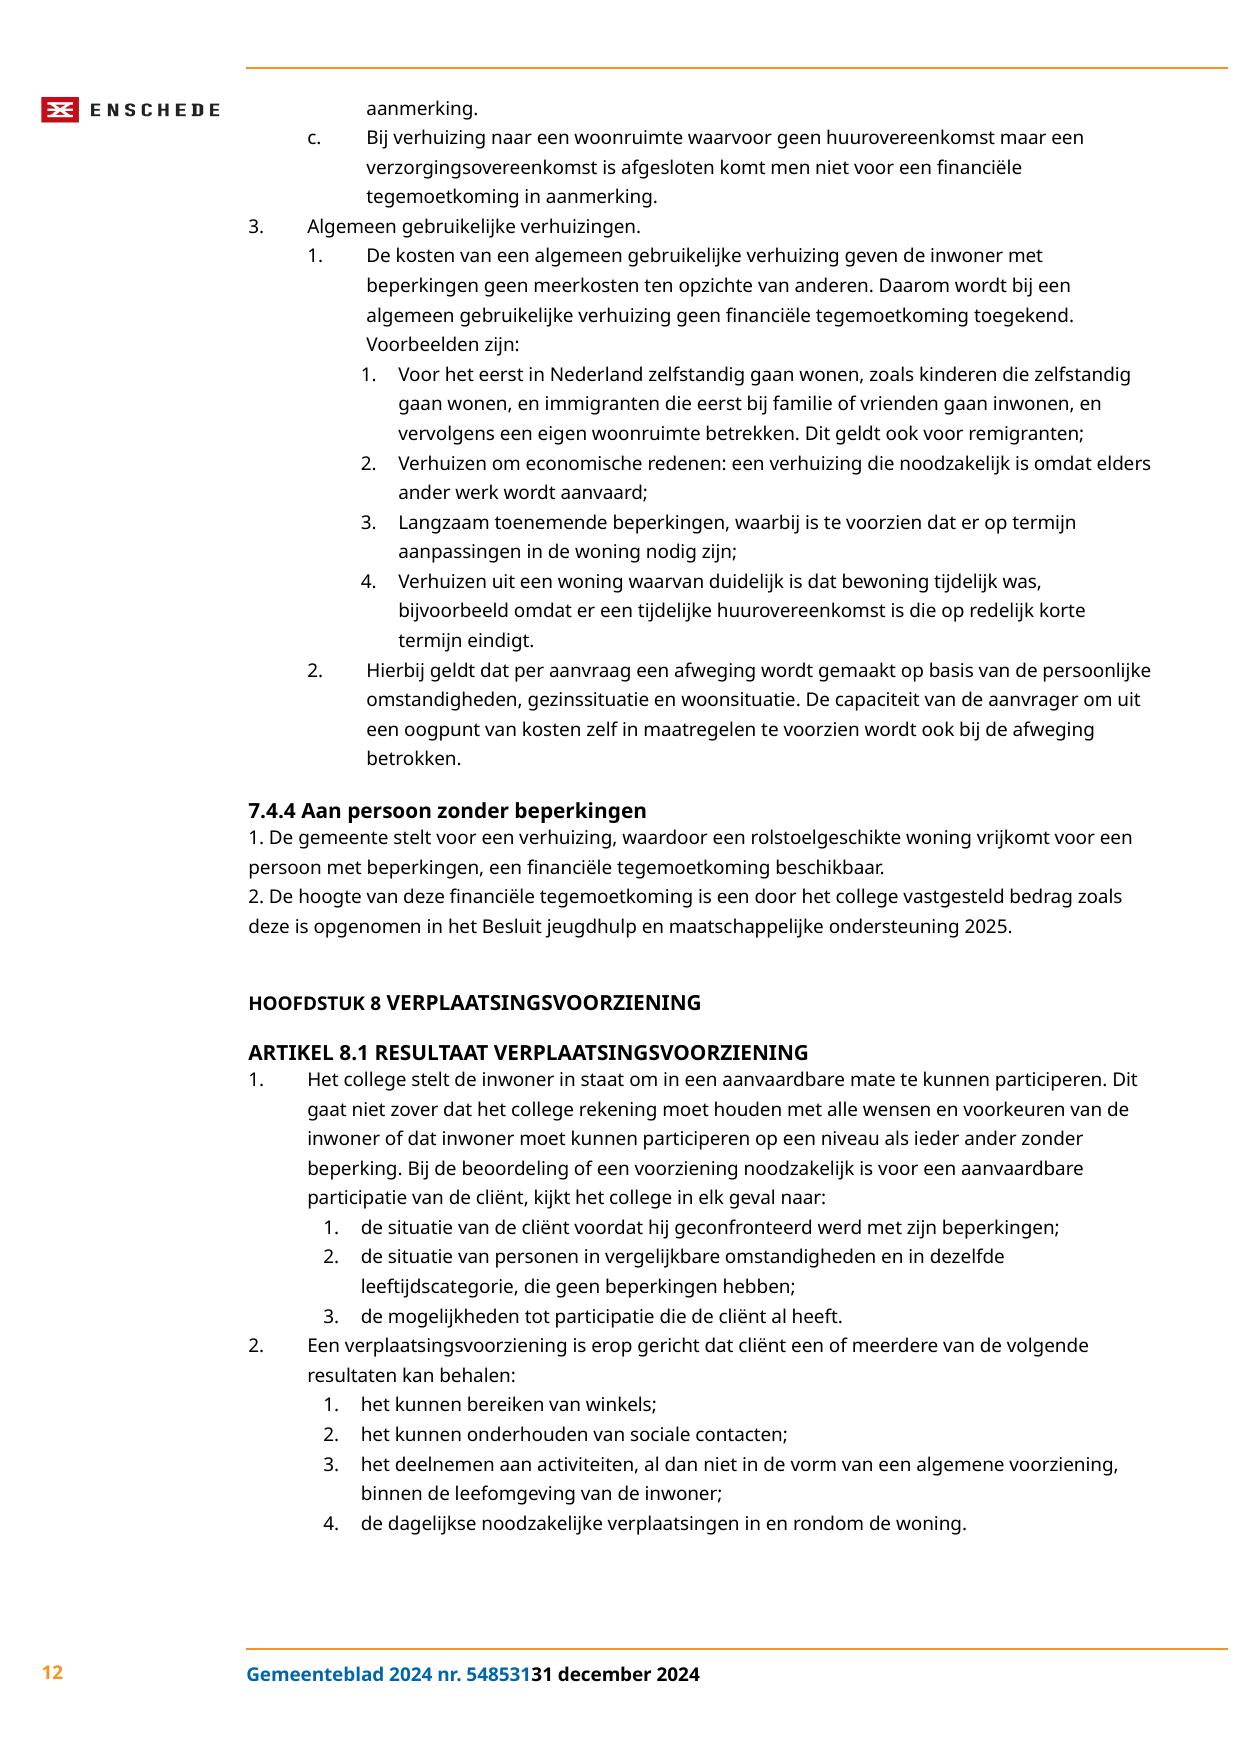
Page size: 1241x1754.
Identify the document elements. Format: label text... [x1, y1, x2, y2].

list Hierbij geldt dat per aanvraag een afweging wordt gemaakt op basis van de persoonlijke omstandigheden, gezinssituatie en woonsituatie. De capaciteit van de aanvrager om uit een oogpunt van kosten zelf in maatregelen te voorzien wordt ook bij de afweging betrokken. [307, 657, 1152, 771]
list Verhuizen uit een woning waarvan duidelijk is dat bewoning tijdelijk was, bijvoorbeeld omdat er een tijdelijke huurovereenkomst is die op redelijk korte termijn eindigt. [361, 568, 1152, 653]
text 1. De gemeente stelt voor een verhuizing, waardoor een rolstoelgeschikte woning vrijkomt voor een persoon met beperkingen, een financiële tegemoetkoming beschikbaar. [248, 824, 1152, 880]
list Verhuizen om economische redenen: een verhuizing die noodzakelijk is omdat elders ander werk wordt aanvaard; [361, 450, 1152, 505]
list De kosten van een algemeen gebruikelijke verhuizing geven de inwoner met beperkingen geen meerkosten ten opzichte van anderen. Daarom wordt bij een algemeen gebruikelijke verhuizing geen financiële tegemoetkoming toegekend. Voorbeelden zijn: [307, 243, 1152, 357]
list Het college stelt de inwoner in staat om in een aanvaardbare mate te kunnen participeren. Dit gaat niet zover dat het college rekening moet houden met alle wensen en voorkeuren van de inwoner of dat inwoner moet kunnen participeren op een niveau als ieder ander zonder beperking. Bij de beoordeling of een voorziening noodzakelijk is voor een aanvaardbare participatie van de cliënt, kijkt het college in elk geval naar: [248, 1066, 1152, 1210]
list Langzaam toenemende beperkingen, waarbij is te voorzien dat er op termijn aanpassingen in de woning nodig zijn; [361, 509, 1152, 564]
text HOOFDSTUK 8 VERPLAATSINGSVOORZIENING [248, 988, 1152, 1017]
list Voor het eerst in Nederland zelfstandig gaan wonen, zoals kinderen die zelfstandig gaan wonen, en immigranten die eerst bij familie of vrienden gaan inwonen, en vervolgens een eigen woonruimte betrekken. Dit geldt ook voor remigranten; [361, 361, 1152, 446]
list Een verplaatsingsvoorziening is erop gericht dat cliënt een of meerdere van de volgende resultaten kan behalen: [248, 1332, 1152, 1388]
list het kunnen onderhouden van sociale contacten; [323, 1421, 1152, 1447]
list de mogelijkheden tot participatie die de cliënt al heeft. [323, 1303, 1152, 1328]
list de situatie van personen in vergelijkbare omstandigheden en in dezelfde leeftijdscategorie, die geen beperkingen hebben; [323, 1244, 1152, 1299]
list het deelnemen aan activiteiten, al dan niet in de vorm van een algemene voorziening, binnen de leefomgeving van de inwoner; [323, 1451, 1152, 1506]
list Algemeen gebruikelijke verhuizingen. [248, 213, 1152, 239]
text 7.4.4 Aan persoon zonder beperkingen [248, 796, 1152, 824]
list de situatie van de cliënt voordat hij geconfronteerd werd met zijn beperkingen; [323, 1214, 1152, 1240]
list aanmerking. [307, 95, 1152, 121]
list Bij verhuizing naar een woonruimte waarvoor geen huurovereenkomst maar een verzorgingsovereenkomst is afgesloten komt men niet voor een financiële tegemoetkoming in aanmerking. [307, 124, 1152, 209]
text ARTIKEL 8.1 RESULTAAT VERPLAATSINGSVOORZIENING [248, 1038, 1152, 1066]
picture [41, 47, 231, 172]
list de dagelijkse noodzakelijke verplaatsingen in en rondom de woning. [323, 1510, 1152, 1536]
list het kunnen bereiken van winkels; [323, 1392, 1152, 1417]
text 2. De hoogte van deze financiële tegemoetkoming is een door het college vastgesteld bedrag zoals deze is opgenomen in het Besluit jeugdhulp en maatschappelijke ondersteuning 2025. [248, 884, 1152, 939]
